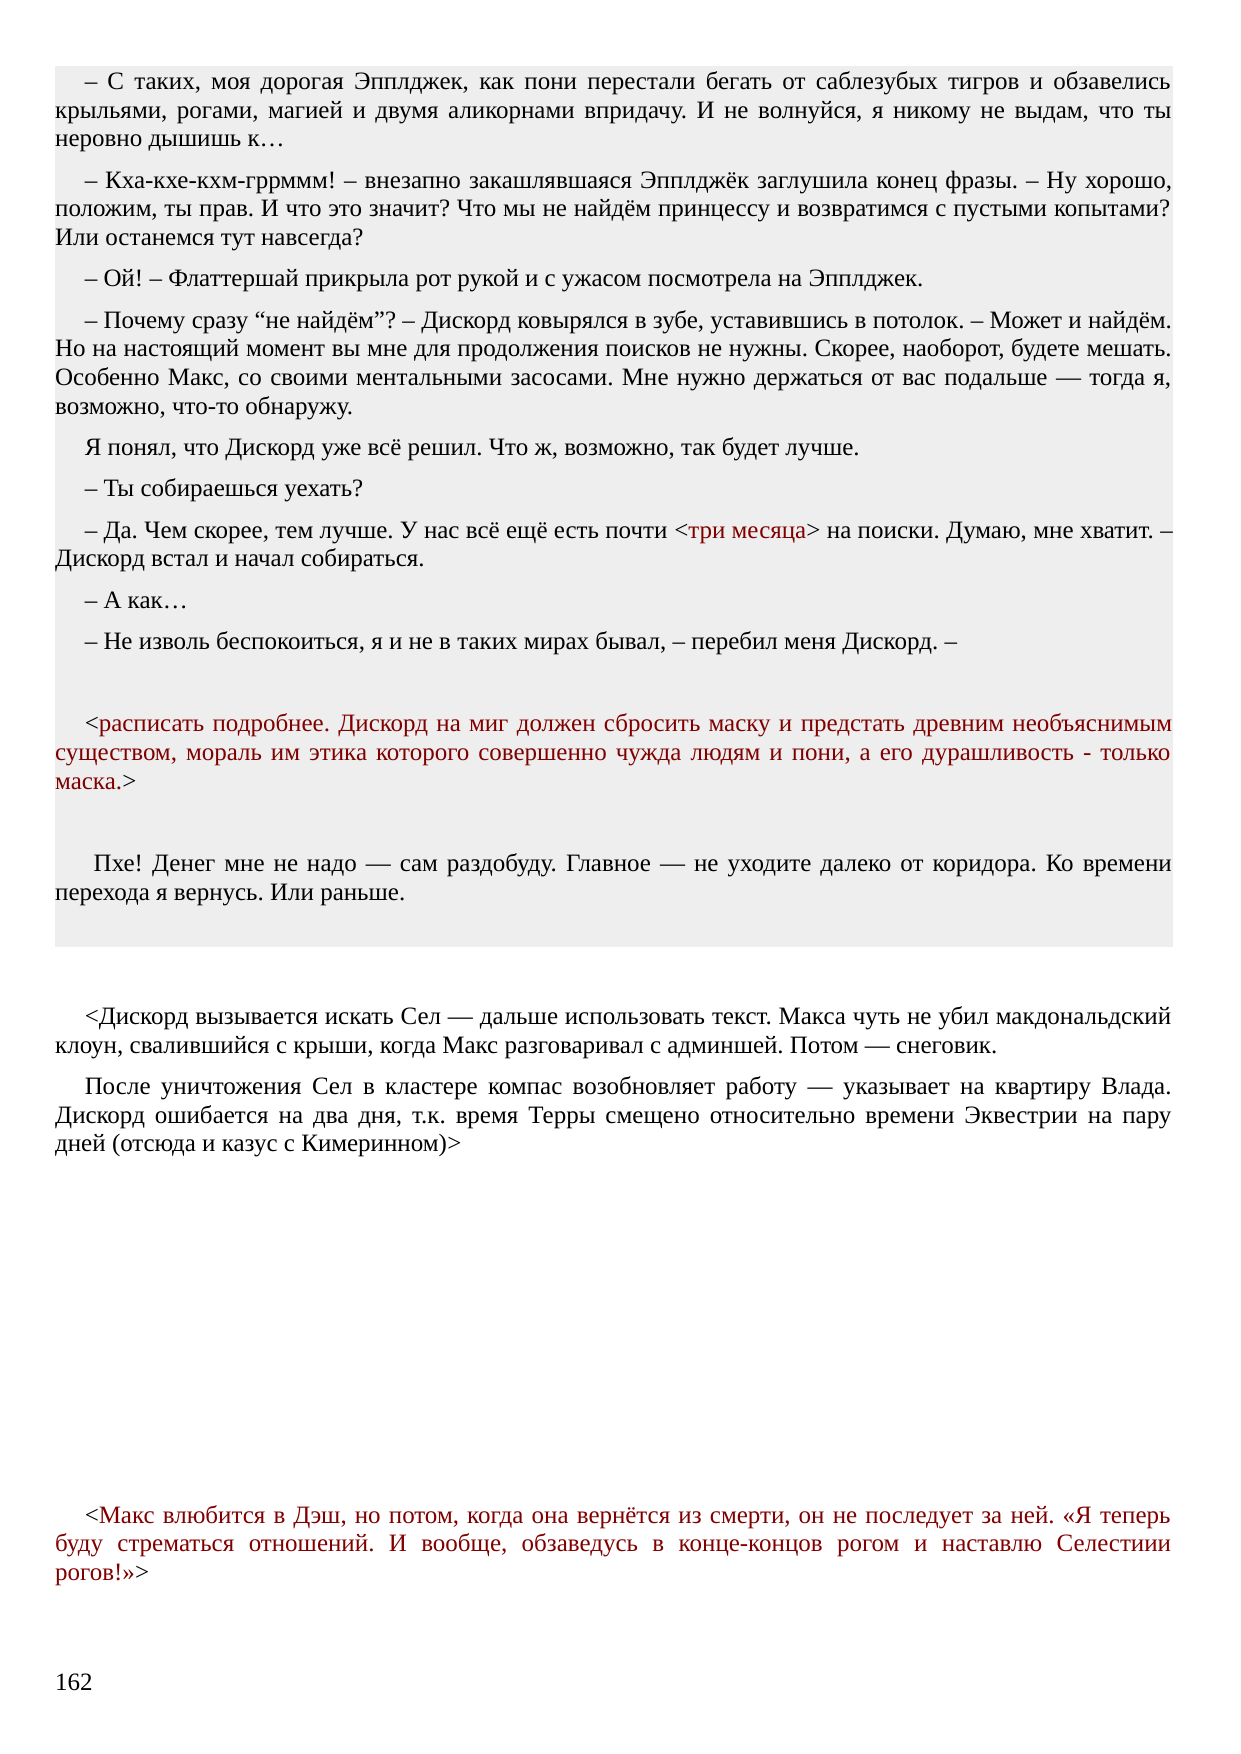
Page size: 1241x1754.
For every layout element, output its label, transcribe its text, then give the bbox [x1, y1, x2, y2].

text Пхе! Денег мне не надо — сам раздобуду. Главное — не уходите далеко от коридора. Ко времени перехода я вернусь. Или раньше. [55, 848, 1173, 906]
text – Ты собираешься уехать? [55, 473, 1173, 502]
text <Макс влюбится в Дэш, но потом, когда она вернётся из смерти, он не последует за ней. «Я теперь буду стрематься отношений. И вообще, обзаведусь в конце-концов рогом и наставлю Селестиии рогов!»> [55, 1500, 1173, 1586]
text <расписать подробнее. Дискорд на миг должен сбросить маску и предстать древним необъяснимым существом, мораль им этика которого совершенно чужда людям и пони, а его дурашливость - только маска.> [55, 708, 1173, 795]
text Я понял, что Дискорд уже всё решил. Что ж, возможно, так будет лучше. [55, 432, 1173, 461]
text После уничтожения Сел в кластере компас возобновляет работу — указывает на квартиру Влада. Дискорд ошибается на два дня, т.к. время Терры смещено относительно времени Эквестрии на пару дней (отсюда и казус с Кимеринном)> [55, 1071, 1173, 1157]
text – А как… [55, 585, 1173, 613]
text – Ой! – Флаттершай прикрыла рот рукой и с ужасом посмотрела на Эпплджек. [55, 263, 1173, 292]
text – Не изволь беспокоиться, я и не в таких мирах бывал, – перебил меня Дискорд. – [55, 626, 1173, 655]
text – Да. Чем скорее, тем лучше. У нас всё ещё есть почти <три месяца> на поиски. Думаю, мне хватит. – Дискорд встал и начал собираться. [55, 515, 1173, 572]
text – С таких, моя дорогая Эпплджек, как пони перестали бегать от саблезубых тигров и обзавелись крыльями, рогами, магией и двумя аликорнами впридачу. И не волнуйся, я никому не выдам, что ты неровно дышишь к… [55, 66, 1173, 152]
text <Дискорд вызывается искать Сел — дальше использовать текст. Макса чуть не убил макдональдский клоун, свалившийся с крыши, когда Макс разговаривал с админшей. Потом — снеговик. [55, 1001, 1173, 1058]
text – Почему сразу “не найдём”? – Дискорд ковырялся в зубе, уставившись в потолок. – Может и найдём. Но на настоящий момент вы мне для продолжения поисков не нужны. Скорее, наоборот, будете мешать. Особенно Макс, со своими ментальными засосами. Мне нужно держаться от вас подальше — тогда я, возможно, что-то обнаружу. [55, 305, 1173, 420]
text – Кха-кхе-кхм-гррммм! – внезапно закашлявшаяся Эпплджёк заглушила конец фразы. – Ну хорошо, положим, ты прав. И что это значит? Что мы не найдём принцессу и возвратимся с пустыми копытами? Или останемся тут навсегда? [55, 165, 1173, 251]
